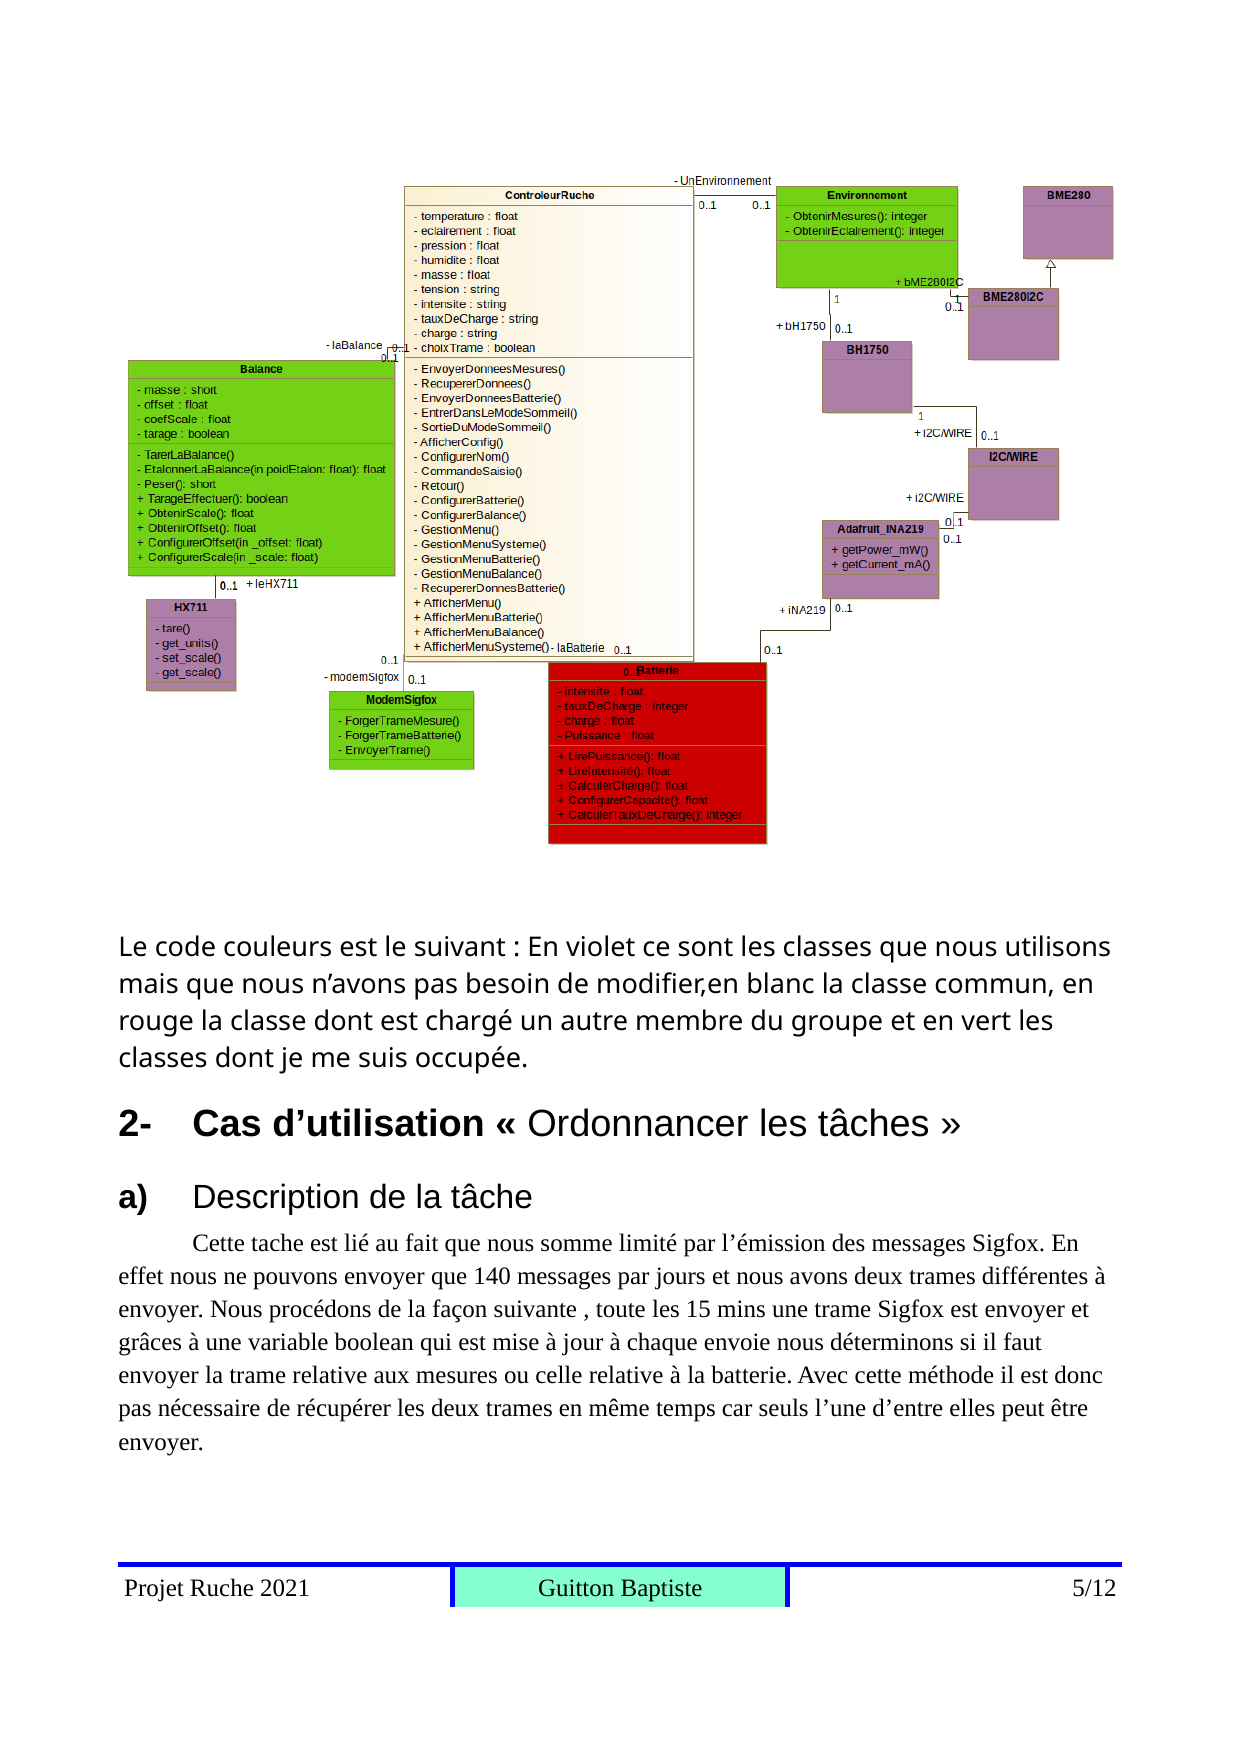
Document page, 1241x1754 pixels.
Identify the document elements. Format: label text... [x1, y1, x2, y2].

subtitle Cas d’utilisation « Ordonnancer les tâches » [118, 1100, 1122, 1144]
subtitle Description de la tâche [118, 1177, 1122, 1216]
text Cette tache est lié au fait que nous somme limité par l’émission des messages Sigfox. En effet nous ne pouvons envoyer que 140 messages par jours et nous avons deux trames différentes à envoyer. Nous procédons de la façon suivante , toute les 15 mins une trame Sigfox est envoyer et grâces à une variable boolean qui est mise à jour à chaque envoie nous déterminons si il faut envoyer la trame relative aux mesures ou celle relative à la batterie. Avec cette méthode il est donc pas nécessaire de récupérer les deux trames en même temps car seuls l’une d’entre elles peut être envoyer. [118, 1228, 1122, 1455]
picture [118, 155, 1123, 854]
text Le code couleurs est le suivant : En violet ce sont les classes que nous utilisons mais que nous n’avons pas besoin de modifier,en blanc la classe commun, en rouge la classe dont est chargé un autre membre du groupe et en vert les classes dont je me suis occupée. [118, 928, 1122, 1075]
